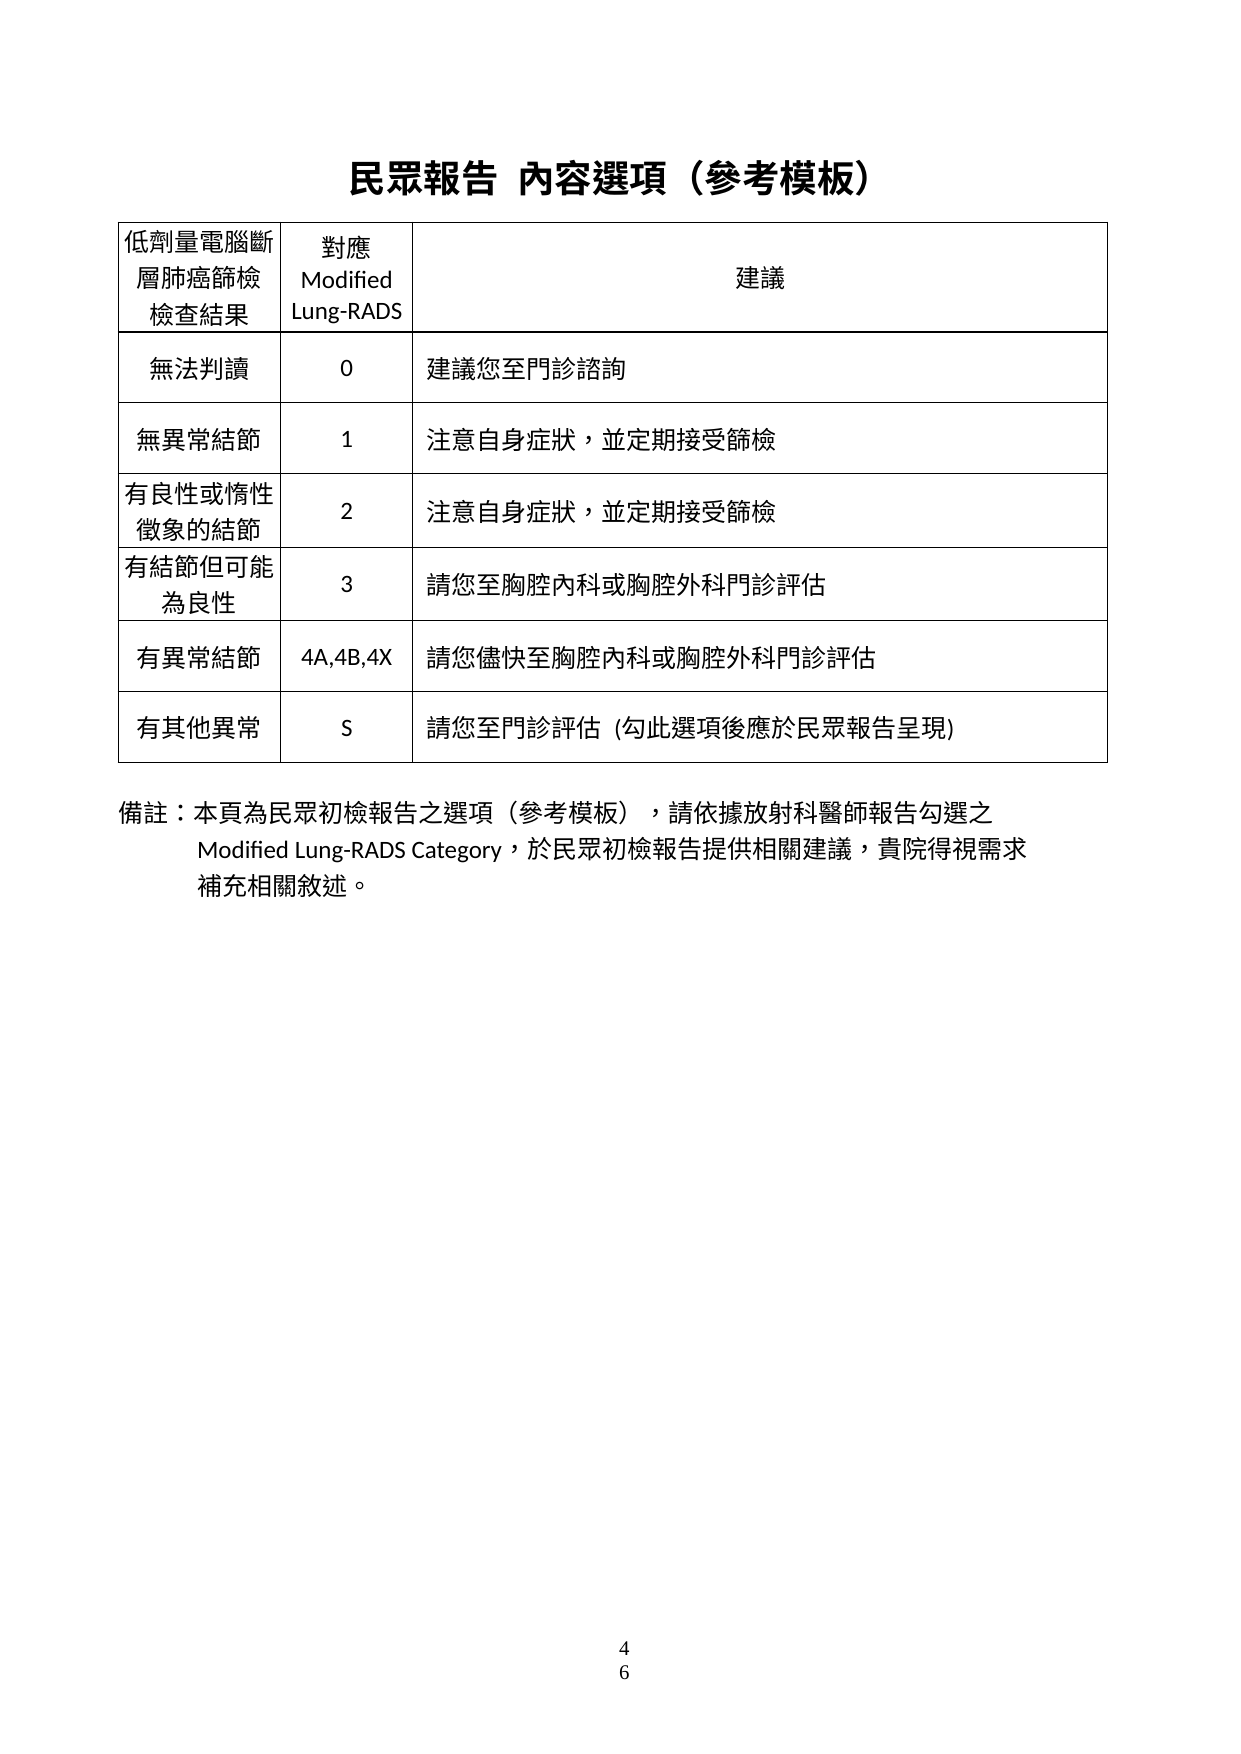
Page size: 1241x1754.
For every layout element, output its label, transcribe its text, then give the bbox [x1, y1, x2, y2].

table_header 建議 [413, 223, 1107, 331]
table_header 對應 Modified Lung-RADS [281, 223, 412, 331]
table_header 低劑量電腦斷層肺癌篩檢 檢查結果 [119, 223, 280, 331]
table_cell 2 [281, 474, 412, 547]
table_cell 注意自身症狀，並定期接受篩檢 [413, 403, 1107, 473]
table_cell 無異常結節 [119, 403, 280, 473]
table_cell 請您儘快至胸腔內科或胸腔外科門診評估 [413, 621, 1107, 691]
table_cell 請您至胸腔內科或胸腔外科門診評估 [413, 548, 1107, 620]
table_cell 注意自身症狀，並定期接受篩檢 [413, 474, 1107, 547]
text 民眾報告 內容選項（參考模板） [118, 149, 1122, 203]
text 備註：本頁為民眾初檢報告之選項（參考模板），請依據放射科醫師報告勾選之Modified Lung-RADS Category，於民眾初檢報告提供相關建議，貴院得視需求補充相關敘述。 [118, 793, 1030, 902]
table_cell 有其他異常 [119, 692, 280, 762]
table_cell 4A,4B,4X [281, 621, 412, 691]
table_cell 無法判讀 [119, 333, 280, 402]
table_cell S [281, 692, 412, 762]
table_cell 0 [281, 333, 412, 402]
table_cell 3 [281, 548, 412, 620]
table_cell 建議您至門診諮詢 [413, 333, 1107, 402]
table_cell 1 [281, 403, 412, 473]
table_cell 請您至門診評估 (勾此選項後應於民眾報告呈現) [413, 692, 1107, 762]
table_cell 有結節但可能為良性 [119, 548, 280, 620]
table_cell 有良性或惰性徵象的結節 [119, 474, 280, 547]
table_cell 有異常結節 [119, 621, 280, 691]
